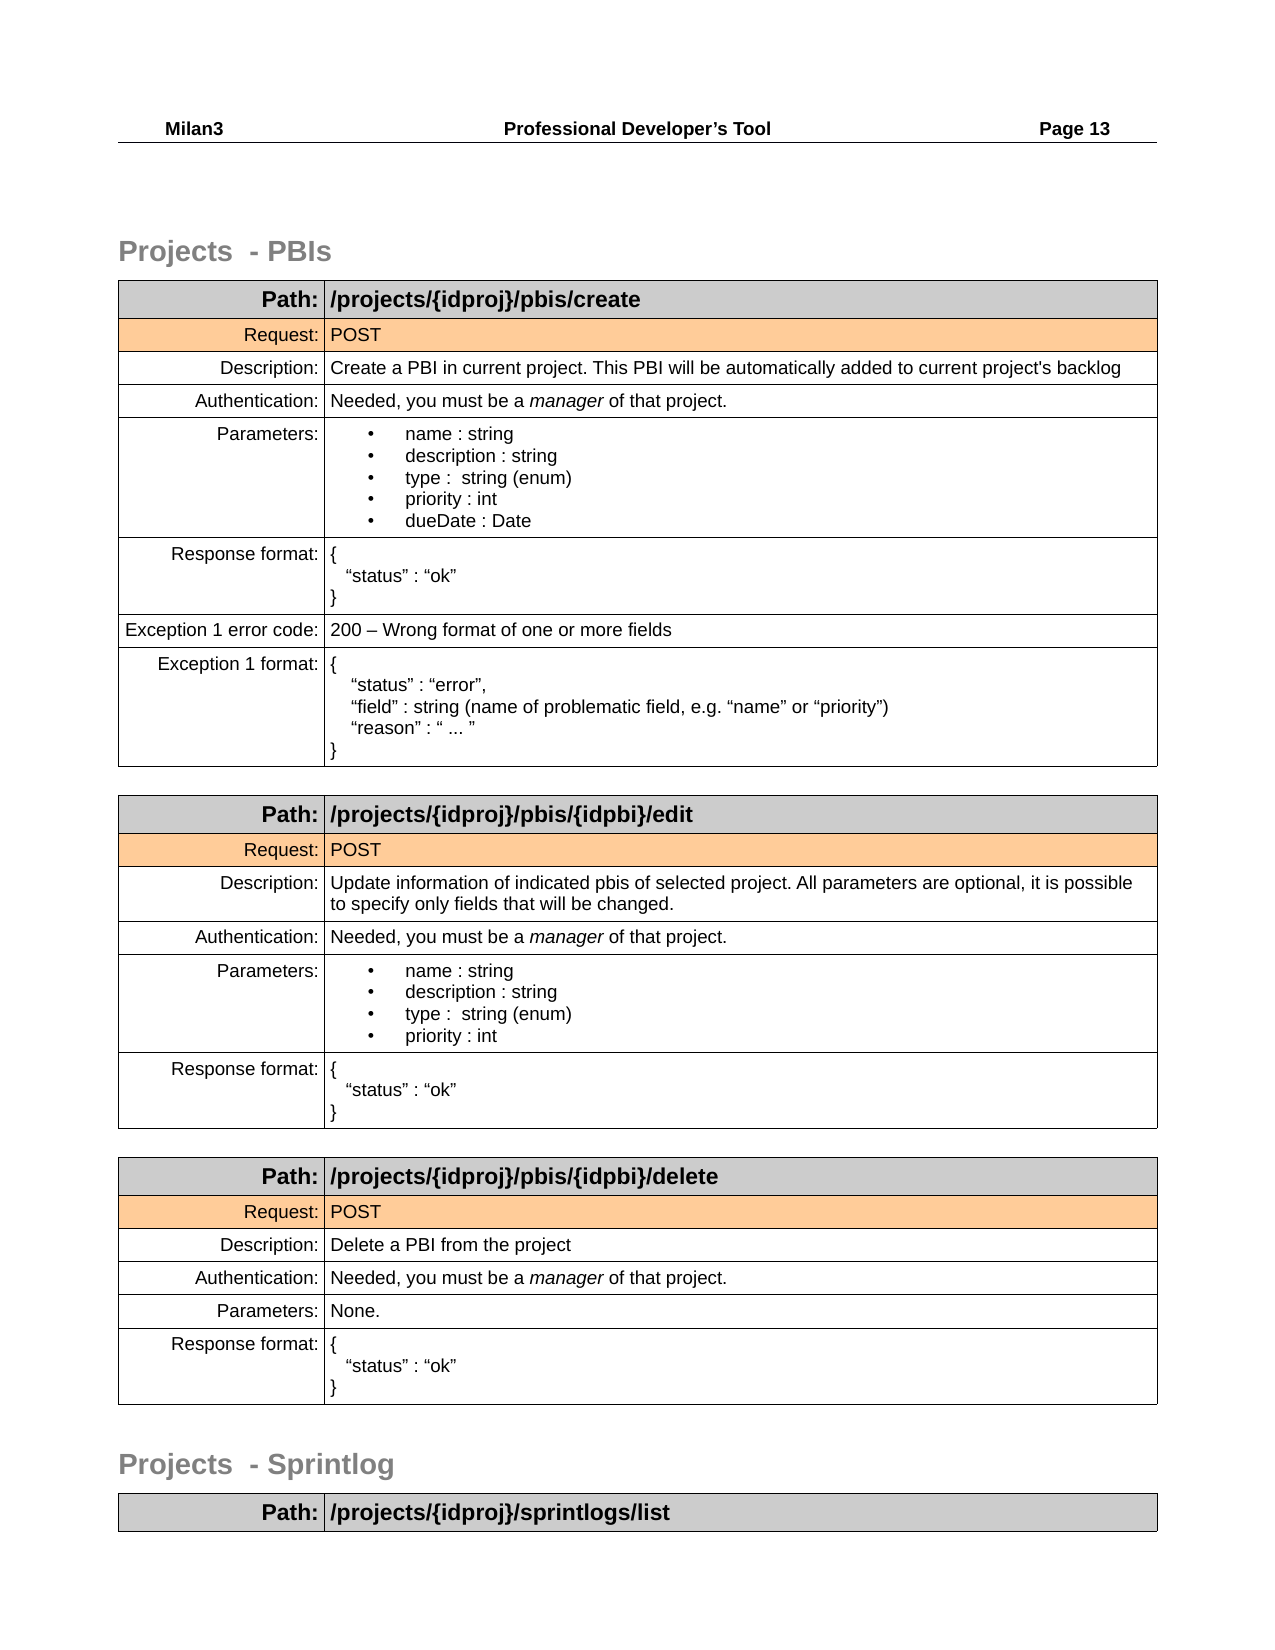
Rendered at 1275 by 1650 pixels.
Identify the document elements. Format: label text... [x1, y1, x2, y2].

table_cell Response format: [119, 1329, 324, 1404]
table_cell Parameters: [119, 418, 324, 537]
subtitle Projects - PBIs [118, 234, 1157, 267]
table_header /projects/{idproj}/sprintlogs/list [325, 1494, 1157, 1531]
table_cell POST [325, 1196, 1157, 1228]
table_cell Parameters: [119, 1295, 324, 1327]
table_header Path: [119, 1158, 324, 1195]
table_header Path: [119, 1494, 324, 1531]
table_cell Exception 1 format: [119, 648, 324, 766]
table_cell { “status” : “ok” } [325, 1053, 1157, 1128]
table_header /projects/{idproj}/pbis/{idpbi}/delete [325, 1158, 1157, 1195]
table_cell Update information of indicated pbis of selected project. All parameters are optional, it is possible to specify only fields that will be changed. [325, 867, 1157, 921]
table_cell name : string description : string type : string (enum) priority : int dueDate : Date [325, 418, 1157, 537]
table_cell Description: [119, 867, 324, 921]
table_cell { “status” : “ok” } [325, 1329, 1157, 1404]
table_cell { “status” : “ok” } [325, 538, 1157, 613]
table_cell Request: [119, 834, 324, 866]
table_cell Exception 1 error code: [119, 615, 324, 647]
table_cell Response format: [119, 538, 324, 613]
table_cell { “status” : “error”, “field” : string (name of problematic field, e.g. “name” or “priority”) “reason” : “ ... ” } [325, 648, 1157, 766]
table_cell Create a PBI in current project. This PBI will be automatically added to current project's backlog [325, 352, 1157, 384]
table_cell Authentication: [119, 385, 324, 417]
table_cell Authentication: [119, 1262, 324, 1294]
table_cell Delete a PBI from the project [325, 1229, 1157, 1261]
table_cell Response format: [119, 1053, 324, 1128]
table_header /projects/{idproj}/pbis/{idpbi}/edit [325, 796, 1157, 833]
table_cell Needed, you must be a manager of that project. [325, 1262, 1157, 1294]
table_cell Request: [119, 1196, 324, 1228]
table_header Path: [119, 796, 324, 833]
subtitle Projects - Sprintlog [118, 1447, 1157, 1481]
table_cell POST [325, 834, 1157, 866]
table_cell name : string description : string type : string (enum) priority : int [325, 955, 1157, 1052]
table_header /projects/{idproj}/pbis/create [325, 281, 1157, 318]
table_cell Request: [119, 319, 324, 351]
table_cell Parameters: [119, 955, 324, 1052]
table_cell None. [325, 1295, 1157, 1327]
table_cell Authentication: [119, 922, 324, 954]
table_cell Needed, you must be a manager of that project. [325, 922, 1157, 954]
table_cell 200 – Wrong format of one or more fields [325, 615, 1157, 647]
table_cell POST [325, 319, 1157, 351]
table_cell Description: [119, 352, 324, 384]
table_cell Needed, you must be a manager of that project. [325, 385, 1157, 417]
table_header Path: [119, 281, 324, 318]
table_cell Description: [119, 1229, 324, 1261]
